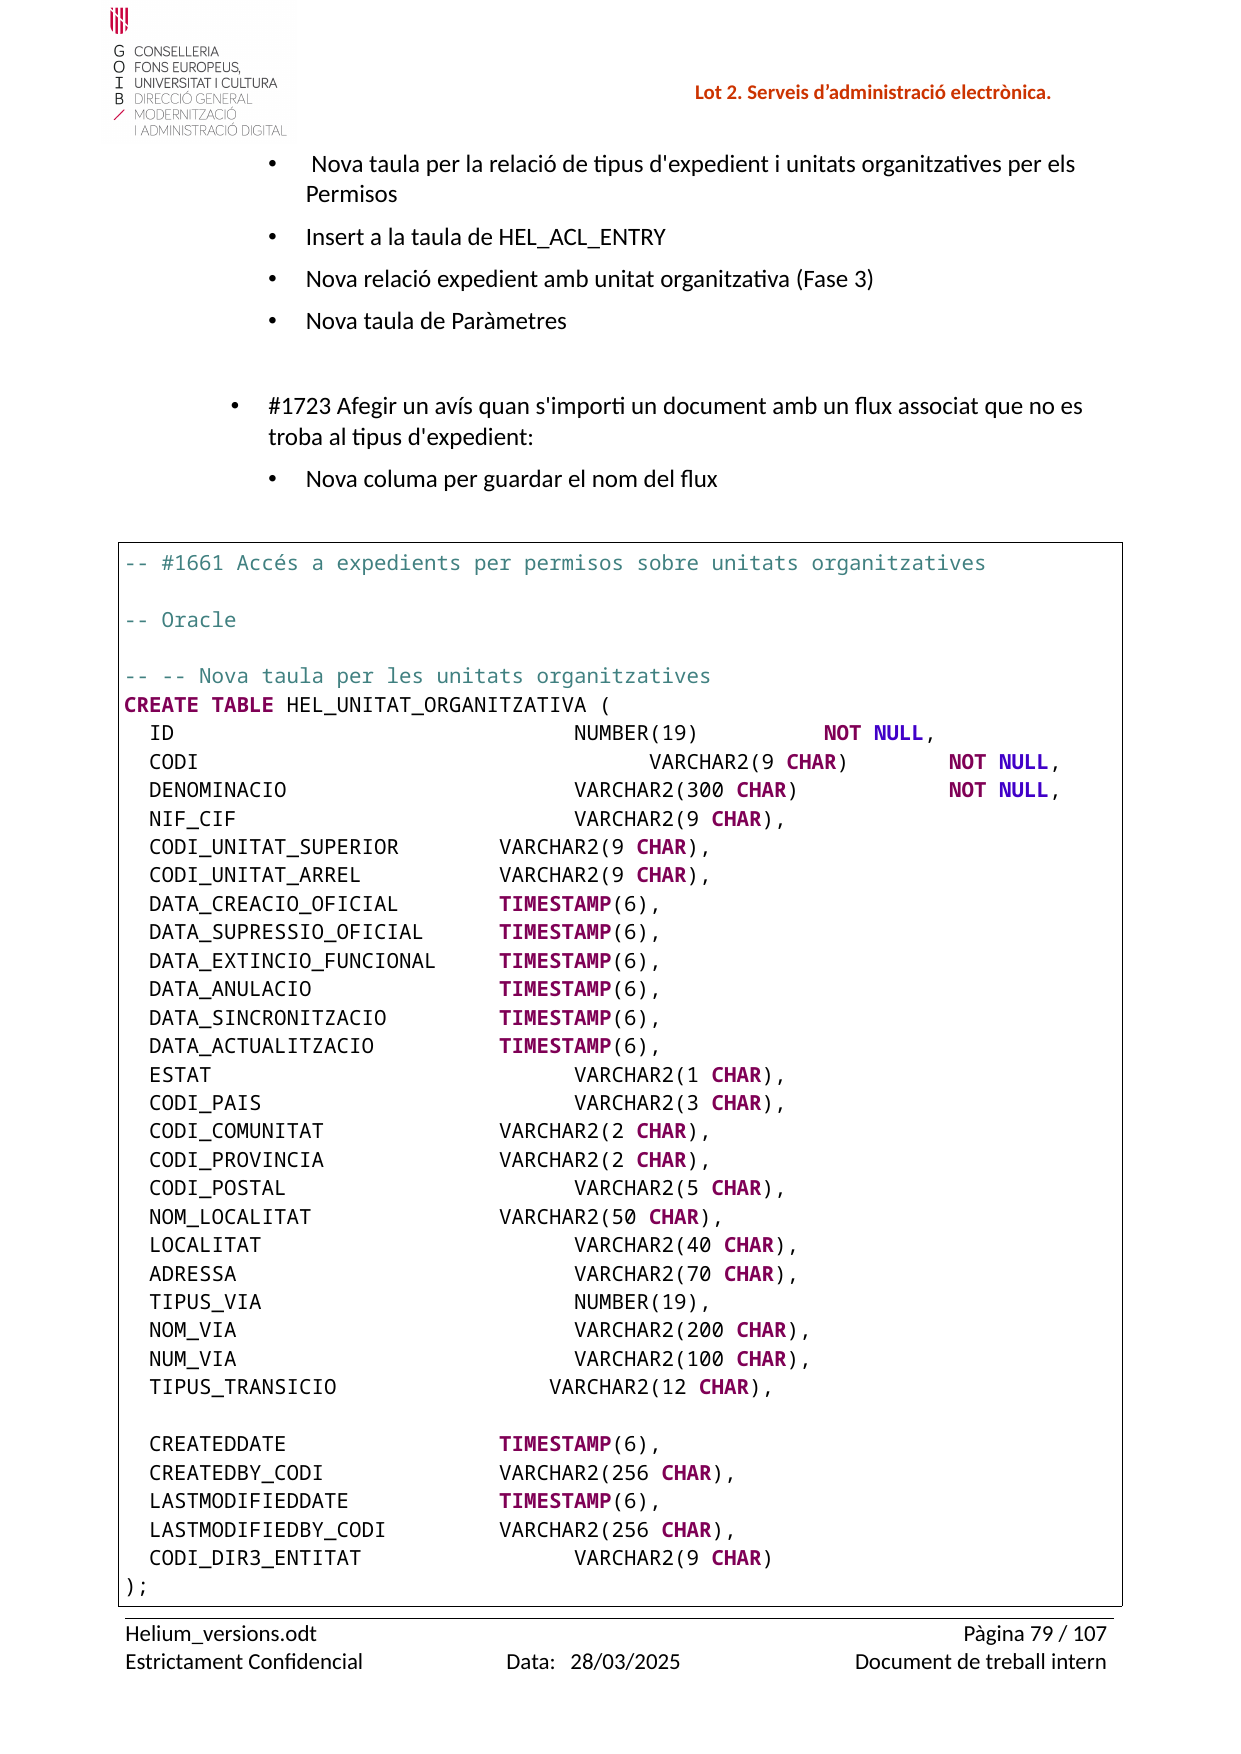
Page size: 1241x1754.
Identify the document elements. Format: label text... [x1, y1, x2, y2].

list Insert a la taula de HEL_ACL_ENTRY [268, 221, 1122, 251]
list Nova taula de Paràmetres [268, 305, 1122, 336]
list Nova taula per la relació de tipus d'expedient i unitats organitzatives per els Permisos [268, 148, 1122, 209]
list Nova columa per guardar el nom del flux [268, 463, 1122, 494]
list #1723 Afegir un avís quan s'importi un document amb un flux associat que no es troba al tipus d'expedient: [231, 390, 1122, 451]
table_header -- #1661 Accés a expedients per permisos sobre unitats organitzatives -- Oracle -- -- Nova taula per les unitats organitzatives CREATE TABLE HEL_UNITAT_ORGANITZATIVA ( ID NUMBER(19) NOT NULL, CODI VARCHAR2(9 CHAR) NOT NULL, DENOMINACIO VARCHAR2(300 CHAR) NOT NULL, NIF_CIF VARCHAR2(9 CHAR), CODI_UNITAT_SUPERIOR VARCHAR2(9 CHAR), CODI_UNITAT_ARREL VARCHAR2(9 CHAR), DATA_CREACIO_OFICIAL TIMESTAMP(6), DATA_SUPRESSIO_OFICIAL TIMESTAMP(6), DATA_EXTINCIO_FUNCIONAL TIMESTAMP(6), DATA_ANULACIO TIMESTAMP(6), DATA_SINCRONITZACIO TIMESTAMP(6), DATA_ACTUALITZACIO TIMESTAMP(6), ESTAT VARCHAR2(1 CHAR), CODI_PAIS VARCHAR2(3 CHAR), CODI_COMUNITAT VARCHAR2(2 CHAR), CODI_PROVINCIA VARCHAR2(2 CHAR), CODI_POSTAL VARCHAR2(5 CHAR), NOM_LOCALITAT VARCHAR2(50 CHAR), LOCALITAT VARCHAR2(40 CHAR), ADRESSA VARCHAR2(70 CHAR), TIPUS_VIA NUMBER(19), NOM_VIA VARCHAR2(200 CHAR), NUM_VIA VARCHAR2(100 CHAR), TIPUS_TRANSICIO VARCHAR2(12 CHAR), CREATEDDATE TIMESTAMP(6), CREATEDBY_CODI VARCHAR2(256 CHAR), LASTMODIFIEDDATE TIMESTAMP(6), LASTMODIFIEDBY_CODI VARCHAR2(256 CHAR), CODI_DIR3_ENTITAT VARCHAR2(9 CHAR) ); [119, 543, 1122, 1606]
picture [100, 0, 297, 144]
list Nova relació expedient amb unitat organitzativa (Fase 3) [268, 263, 1122, 293]
